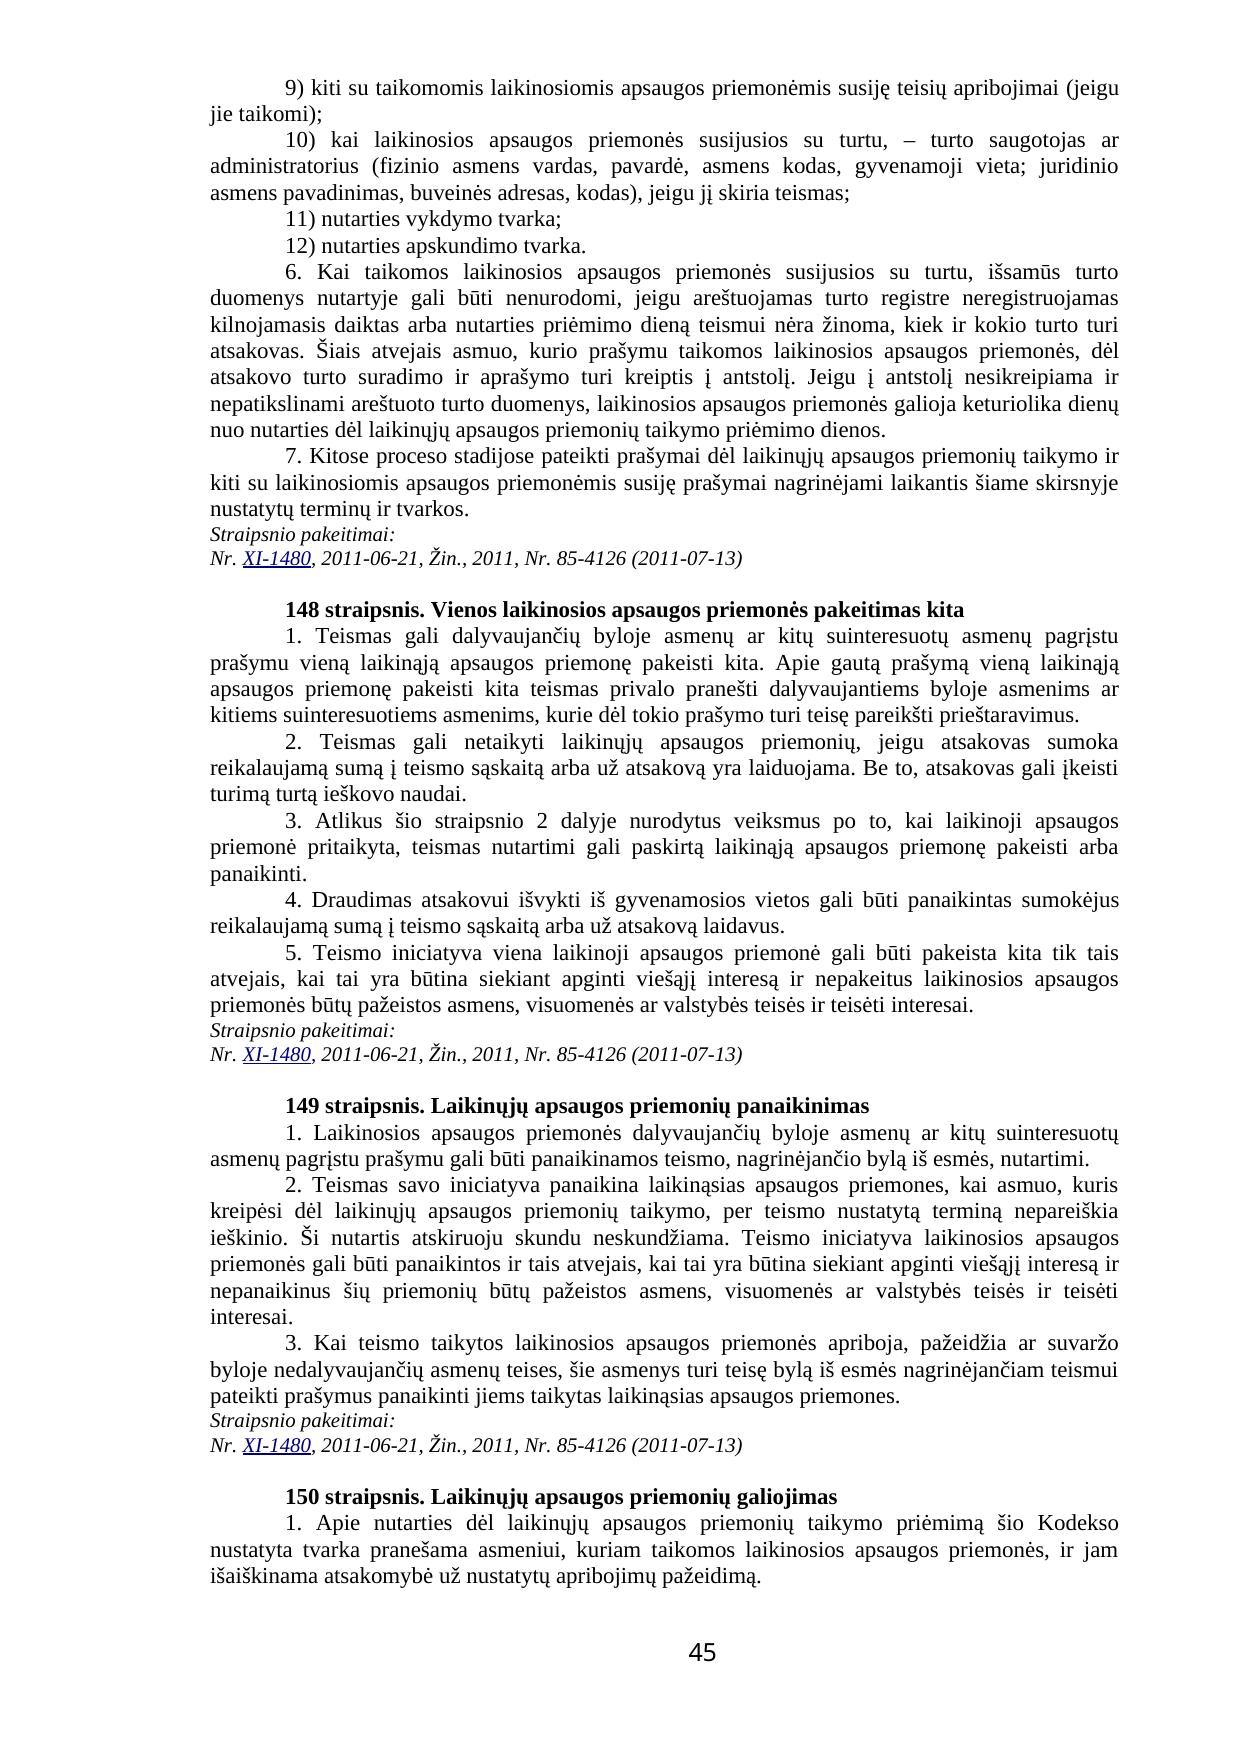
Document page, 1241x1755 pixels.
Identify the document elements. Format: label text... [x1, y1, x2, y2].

text 4. Draudimas atsakovui išvykti iš gyvenamosios vietos gali būti panaikintas sumokėjus reikalaujamą sumą į teismo sąskaitą arba už atsakovą laidavus. [210, 886, 1120, 939]
text 1. Teismas gali dalyvaujančių byloje asmenų ar kitų suinteresuotų asmenų pagrįstu prašymu vieną laikinąją apsaugos priemonę pakeisti kita. Apie gautą prašymą vieną laikinąją apsaugos priemonę pakeisti kita teismas privalo pranešti dalyvaujantiems byloje asmenims ar kitiems suinteresuotiems asmenims, kurie dėl tokio prašymo turi teisę pareikšti prieštaravimus. [210, 622, 1120, 728]
text 9) kiti su taikomomis laikinosiomis apsaugos priemonėmis susiję teisių apribojimai (jeigu jie taikomi); [210, 73, 1120, 126]
text 2. Teismas gali netaikyti laikinųjų apsaugos priemonių, jeigu atsakovas sumoka reikalaujamą sumą į teismo sąskaitą arba už atsakovą yra laiduojama. Be to, atsakovas gali įkeisti turimą turtą ieškovo naudai. [210, 728, 1120, 807]
text Straipsnio pakeitimai: [210, 1018, 1120, 1042]
subtitle 149 straipsnis. Laikinųjų apsaugos priemonių panaikinimas [210, 1092, 1120, 1118]
text 7. Kitose proceso stadijose pateikti prašymai dėl laikinųjų apsaugos priemonių taikymo ir kiti su laikinosiomis apsaugos priemonėmis susiję prašymai nagrinėjami laikantis šiame skirsnyje nustatytų terminų ir tvarkos. [210, 442, 1120, 522]
text 1. Laikinosios apsaugos priemonės dalyvaujančių byloje asmenų ar kitų suinteresuotų asmenų pagrįstu prašymu gali būti panaikinamos teismo, nagrinėjančio bylą iš esmės, nutartimi. [210, 1118, 1120, 1171]
text 5. Teismo iniciatyva viena laikinoji apsaugos priemonė gali būti pakeista kita tik tais atvejais, kai tai yra būtina siekiant apginti viešąjį interesą ir nepakeitus laikinosios apsaugos priemonės būtų pažeistos asmens, visuomenės ar valstybės teisės ir teisėti interesai. [210, 939, 1120, 1018]
text 148 straipsnis. Vienos laikinosios apsaugos priemonės pakeitimas kita [210, 596, 1120, 622]
text 2. Teismas savo iniciatyva panaikina laikinąsias apsaugos priemones, kai asmuo, kuris kreipėsi dėl laikinųjų apsaugos priemonių taikymo, per teismo nustatytą terminą nepareiškia ieškinio. Ši nutartis atskiruoju skundu neskundžiama. Teismo iniciatyva laikinosios apsaugos priemonės gali būti panaikintos ir tais atvejais, kai tai yra būtina siekiant apginti viešąjį interesą ir nepanaikinus šių priemonių būtų pažeistos asmens, visuomenės ar valstybės teisės ir teisėti interesai. [210, 1171, 1120, 1329]
text 11) nutarties vykdymo tvarka; [210, 205, 1120, 232]
text Nr. XI-1480, 2011-06-21, Žin., 2011, Nr. 85-4126 (2011-07-13) [210, 1042, 1120, 1066]
text 6. Kai taikomos laikinosios apsaugos priemonės susijusios su turtu, išsamūs turto duomenys nutartyje gali būti nenurodomi, jeigu areštuojamas turto registre neregistruojamas kilnojamasis daiktas arba nutarties priėmimo dieną teismui nėra žinoma, kiek ir kokio turto turi atsakovas. Šiais atvejais asmuo, kurio prašymu taikomos laikinosios apsaugos priemonės, dėl atsakovo turto suradimo ir aprašymo turi kreiptis į antstolį. Jeigu į antstolį nesikreipiama ir nepatikslinami areštuoto turto duomenys, laikinosios apsaugos priemonės galioja keturiolika dienų nuo nutarties dėl laikinųjų apsaugos priemonių taikymo priėmimo dienos. [210, 258, 1120, 442]
text 1. Apie nutarties dėl laikinųjų apsaugos priemonių taikymo priėmimą šio Kodekso nustatyta tvarka pranešama asmeniui, kuriam taikomos laikinosios apsaugos priemonės, ir jam išaiškinama atsakomybė už nustatytų apribojimų pažeidimą. [210, 1509, 1120, 1588]
text 150 straipsnis. Laikinųjų apsaugos priemonių galiojimas [210, 1483, 1120, 1509]
text Nr. XI-1480, 2011-06-21, Žin., 2011, Nr. 85-4126 (2011-07-13) [210, 546, 1120, 570]
text Straipsnio pakeitimai: [210, 1408, 1120, 1432]
text Straipsnio pakeitimai: [210, 522, 1120, 546]
text 10) kai laikinosios apsaugos priemonės susijusios su turtu, – turto saugotojas ar administratorius (fizinio asmens vardas, pavardė, asmens kodas, gyvenamoji vieta; juridinio asmens pavadinimas, buveinės adresas, kodas), jeigu jį skiria teismas; [210, 126, 1120, 205]
text 12) nutarties apskundimo tvarka. [210, 232, 1120, 258]
text Nr. XI-1480, 2011-06-21, Žin., 2011, Nr. 85-4126 (2011-07-13) [210, 1432, 1120, 1457]
text 3. Atlikus šio straipsnio 2 dalyje nurodytus veiksmus po to, kai laikinoji apsaugos priemonė pritaikyta, teismas nutartimi gali paskirtą laikinąją apsaugos priemonę pakeisti arba panaikinti. [210, 807, 1120, 886]
text 3. Kai teismo taikytos laikinosios apsaugos priemonės apriboja, pažeidžia ar suvaržo byloje nedalyvaujančių asmenų teises, šie asmenys turi teisę bylą iš esmės nagrinėjančiam teismui pateikti prašymus panaikinti jiems taikytas laikinąsias apsaugos priemones. [210, 1329, 1120, 1408]
